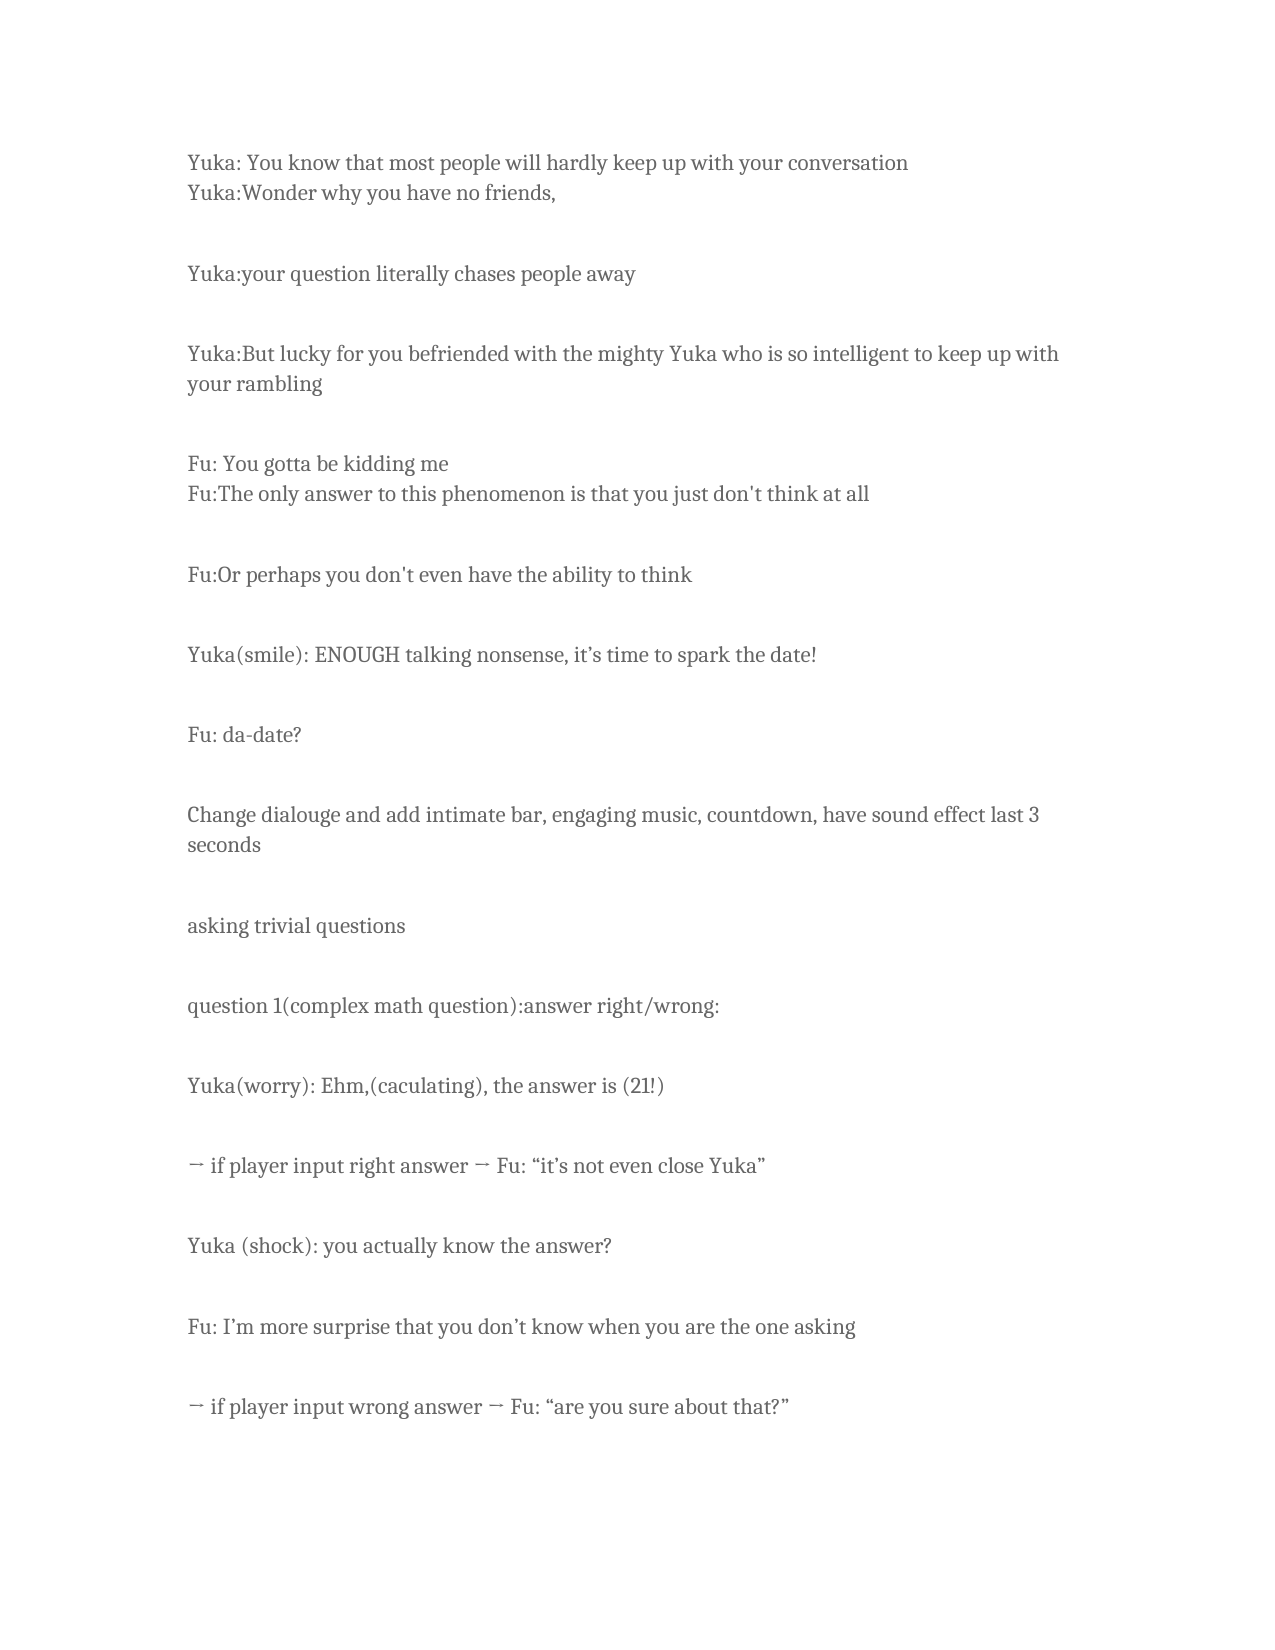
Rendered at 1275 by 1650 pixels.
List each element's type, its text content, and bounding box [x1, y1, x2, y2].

text Yuka:your question literally chases people away [187, 260, 1087, 287]
text Fu: I’m more surprise that you don’t know when you are the one asking [187, 1313, 1087, 1340]
text Yuka(worry): Ehm,(caculating), the answer is (21!) [187, 1073, 1087, 1099]
text question 1(complex math question):answer right/wrong: [187, 993, 1087, 1019]
text Change dialouge and add intimate bar, engaging music, countdown, have sound effect last 3 seconds [187, 802, 1087, 859]
text Yuka (shock): you actually know the answer? [187, 1233, 1087, 1260]
text Fu:Or perhaps you don't even have the ability to think [187, 561, 1087, 588]
text Fu: da-date? [187, 722, 1087, 748]
text Yuka(smile): ENOUGH talking nonsense, it’s time to spark the date! [187, 642, 1087, 668]
text Yuka:But lucky for you befriended with the mighty Yuka who is so intelligent to keep up with your rambling [187, 341, 1087, 397]
text → if player input right answer → Fu: “it’s not even close Yuka” [187, 1153, 1087, 1179]
text → if player input wrong answer → Fu: “are you sure about that?” [187, 1394, 1087, 1420]
text asking trivial questions [187, 912, 1087, 939]
text Fu: You gotta be kidding me Fu:The only answer to this phenomenon is that you just don't think at all [187, 451, 1087, 508]
text Yuka: You know that most people will hardly keep up with your conversation Yuka:Wonder why you have no friends, [187, 150, 1087, 207]
